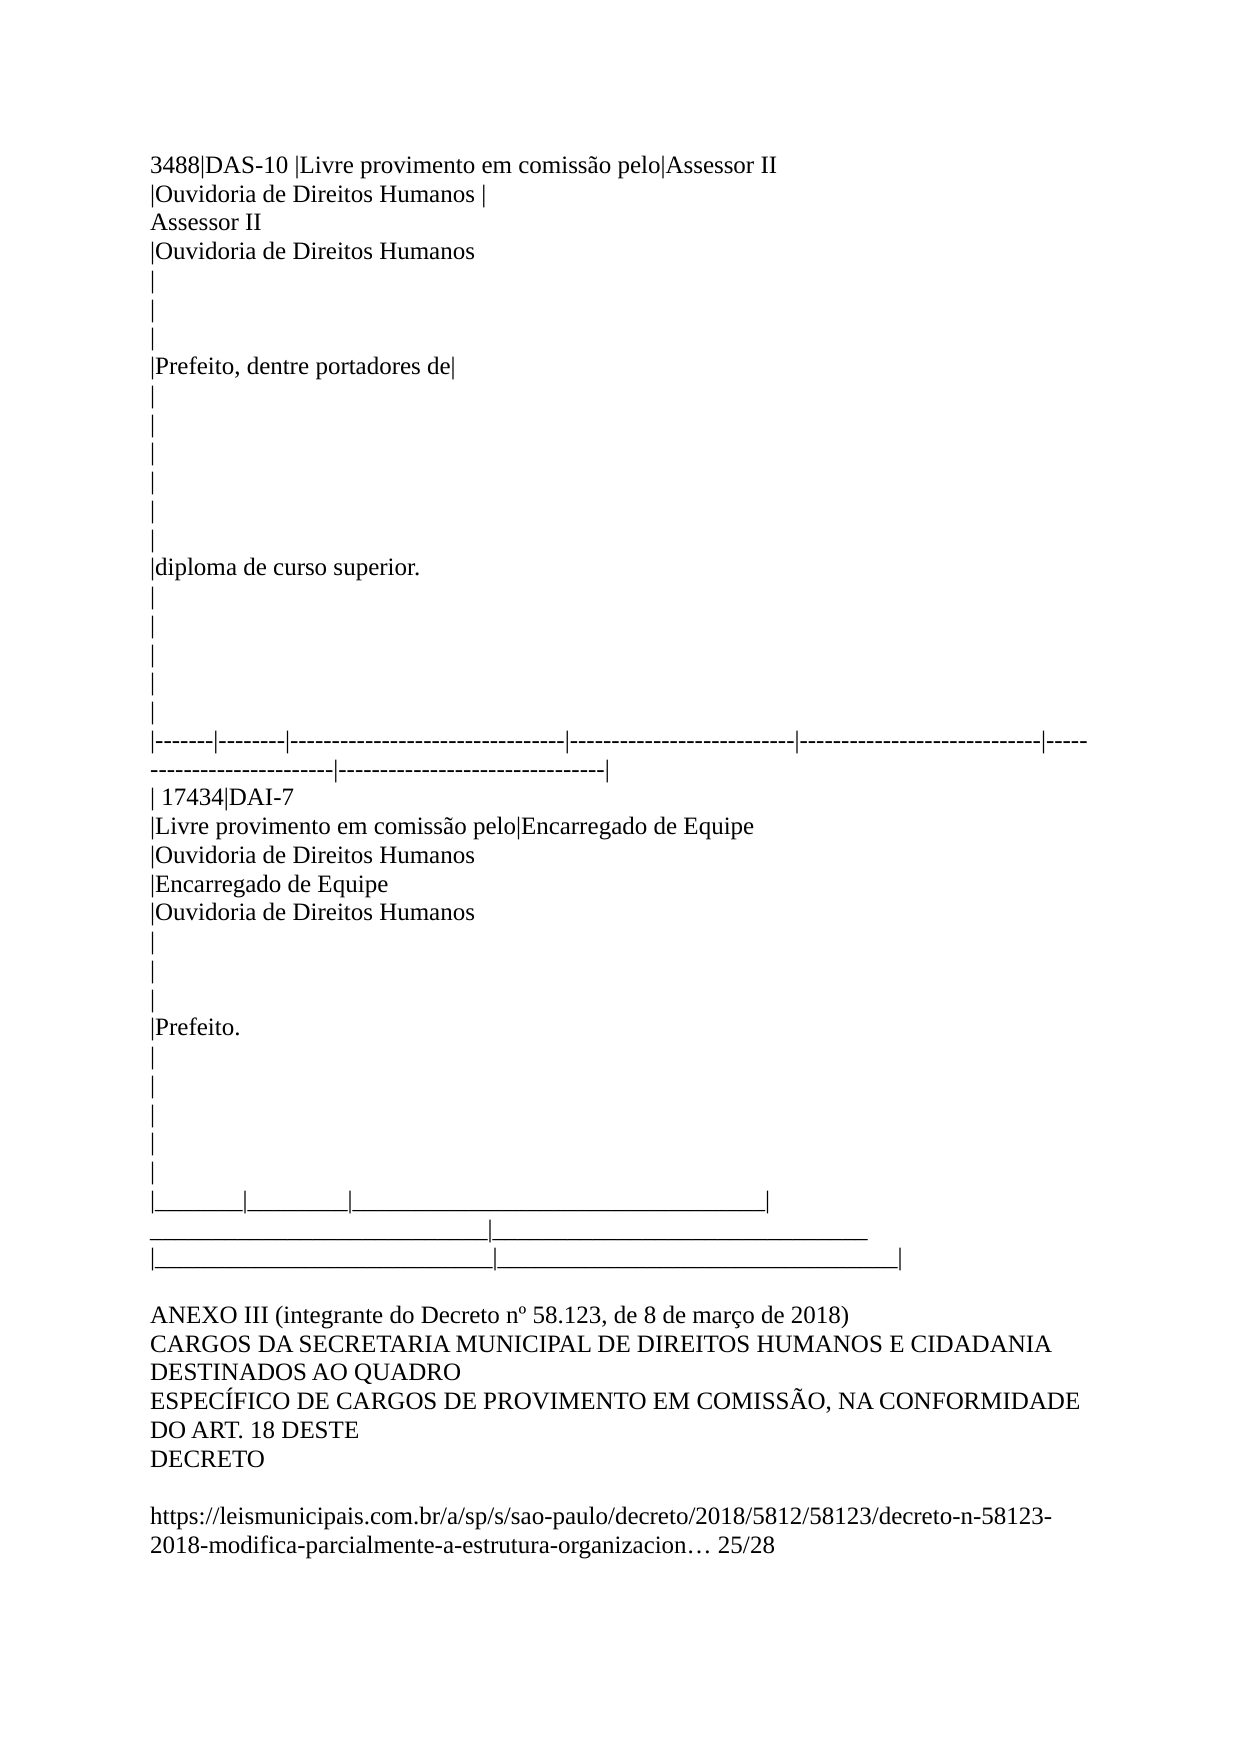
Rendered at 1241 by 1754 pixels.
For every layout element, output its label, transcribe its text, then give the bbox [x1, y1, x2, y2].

text | [150, 1070, 1090, 1099]
text 3488|DAS-10 |Livre provimento em comissão pelo|Assessor II [150, 150, 1090, 179]
text https://leismunicipais.com.br/a/sp/s/sao-paulo/decreto/2018/5812/58123/decreto-n-58123-2018-modifica-parcialmente-a-estrutura-organizacion… 25/28 [150, 1501, 1090, 1559]
text |Ouvidoria de Direitos Humanos | [150, 179, 1090, 207]
text | 17434|DAI-7 [150, 782, 1090, 811]
text | [150, 1156, 1090, 1185]
text | [150, 495, 1090, 524]
text | [150, 984, 1090, 1012]
text |-------|--------|---------------------------------|---------------------------|-----------------------------|---------------------------|--------------------------------| [150, 725, 1090, 782]
text DECRETO [150, 1444, 1090, 1472]
text | [150, 1099, 1090, 1127]
text | [150, 466, 1090, 495]
text |_______|________|_________________________________|___________________________|______________________________ [150, 1185, 1090, 1242]
text | [150, 581, 1090, 610]
text | [150, 265, 1090, 294]
text ANEXO III (integrante do Decreto nº 58.123, de 8 de março de 2018) [150, 1300, 1090, 1329]
text |Livre provimento em comissão pelo|Encarregado de Equipe [150, 811, 1090, 840]
text |___________________________|________________________________| [150, 1242, 1090, 1271]
text |Prefeito. [150, 1012, 1090, 1041]
text | [150, 696, 1090, 725]
text | [150, 926, 1090, 955]
text | [150, 294, 1090, 322]
text | [150, 1127, 1090, 1156]
text | [150, 1041, 1090, 1070]
text |Ouvidoria de Direitos Humanos [150, 897, 1090, 926]
text | [150, 380, 1090, 409]
text | [150, 524, 1090, 552]
text |diploma de curso superior. [150, 552, 1090, 581]
text ESPECÍFICO DE CARGOS DE PROVIMENTO EM COMISSÃO, NA CONFORMIDADE DO ART. 18 DESTE [150, 1386, 1090, 1444]
text | [150, 409, 1090, 437]
text | [150, 955, 1090, 984]
text |Ouvidoria de Direitos Humanos [150, 840, 1090, 869]
text |Ouvidoria de Direitos Humanos [150, 236, 1090, 265]
text |Encarregado de Equipe [150, 869, 1090, 897]
text | [150, 639, 1090, 667]
text CARGOS DA SECRETARIA MUNICIPAL DE DIREITOS HUMANOS E CIDADANIA DESTINADOS AO QUADRO [150, 1329, 1090, 1386]
text Assessor II [150, 207, 1090, 236]
text | [150, 667, 1090, 696]
text | [150, 437, 1090, 466]
text | [150, 322, 1090, 351]
text | [150, 610, 1090, 639]
text |Prefeito, dentre portadores de| [150, 351, 1090, 380]
